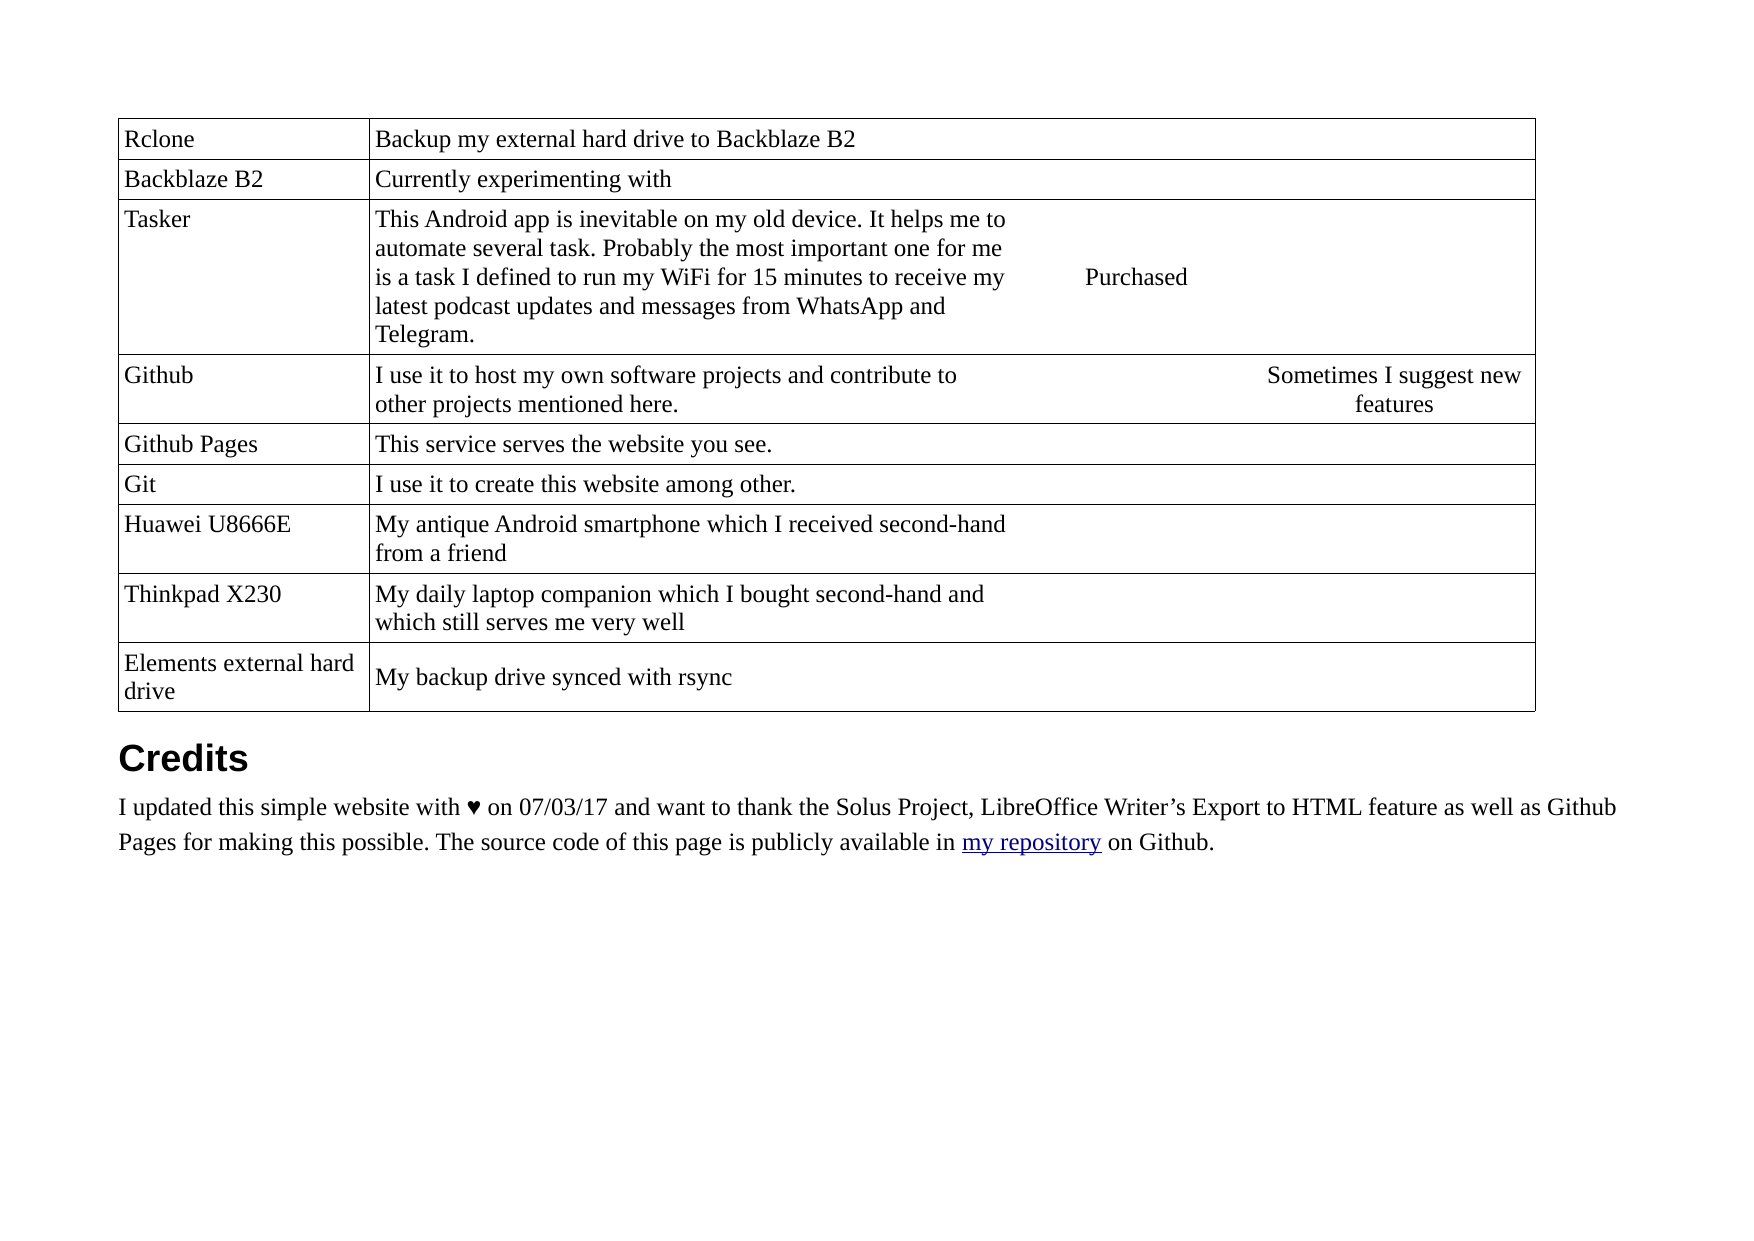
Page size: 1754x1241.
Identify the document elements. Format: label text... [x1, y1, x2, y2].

table_cell [1254, 424, 1535, 463]
table_cell [1254, 465, 1535, 504]
table_cell My backup drive synced with rsync [370, 643, 1019, 711]
table_cell [1019, 160, 1253, 199]
table_cell Rclone [119, 119, 369, 158]
table_cell Thinkpad X230 [119, 574, 369, 642]
table_cell Git [119, 465, 369, 504]
subtitle Credits [118, 736, 1636, 780]
table_cell [1254, 200, 1535, 354]
table_cell This Android app is inevitable on my old device. It helps me to automate several task. Probably the most important one for me is a task I defined to run my WiFi for 15 minutes to receive my latest podcast updates and messages from WhatsApp and Telegram. [370, 200, 1019, 354]
table_cell [1019, 574, 1253, 642]
table_cell I use it to host my own software projects and contribute to other projects mentioned here. [370, 355, 1019, 423]
table_cell Github Pages [119, 424, 369, 463]
table_cell [1254, 160, 1535, 199]
table_cell Backblaze B2 [119, 160, 369, 199]
table_cell Purchased [1019, 200, 1253, 354]
table_cell [1019, 643, 1253, 711]
table_cell Currently experimenting with [370, 160, 1019, 199]
table_cell I use it to create this website among other. [370, 465, 1019, 504]
table_cell Backup my external hard drive to Backblaze B2 [370, 119, 1019, 158]
table_cell [1254, 574, 1535, 642]
text I updated this simple website with ♥ on 07/03/17 and want to thank the Solus Project, LibreOffice Writer’s Export to HTML feature as well as Github Pages for making this possible. The source code of this page is publicly available in my repository on Github. [118, 792, 1636, 855]
table_cell [1019, 505, 1253, 573]
table_cell My antique Android smartphone which I received second-hand from a friend [370, 505, 1019, 573]
table_cell [1254, 505, 1535, 573]
table_cell This service serves the website you see. [370, 424, 1019, 463]
table_cell Github [119, 355, 369, 423]
table_cell My daily laptop companion which I bought second-hand and which still serves me very well [370, 574, 1019, 642]
table_cell [1019, 465, 1253, 504]
table_cell [1019, 424, 1253, 463]
table_cell [1019, 119, 1253, 158]
table_cell [1254, 643, 1535, 711]
table_cell [1254, 119, 1535, 158]
table_cell Tasker [119, 200, 369, 354]
table_cell Elements external hard drive [119, 643, 369, 711]
table_cell Huawei U8666E [119, 505, 369, 573]
table_cell [1019, 355, 1253, 423]
table_cell Sometimes I suggest new features [1254, 355, 1535, 423]
